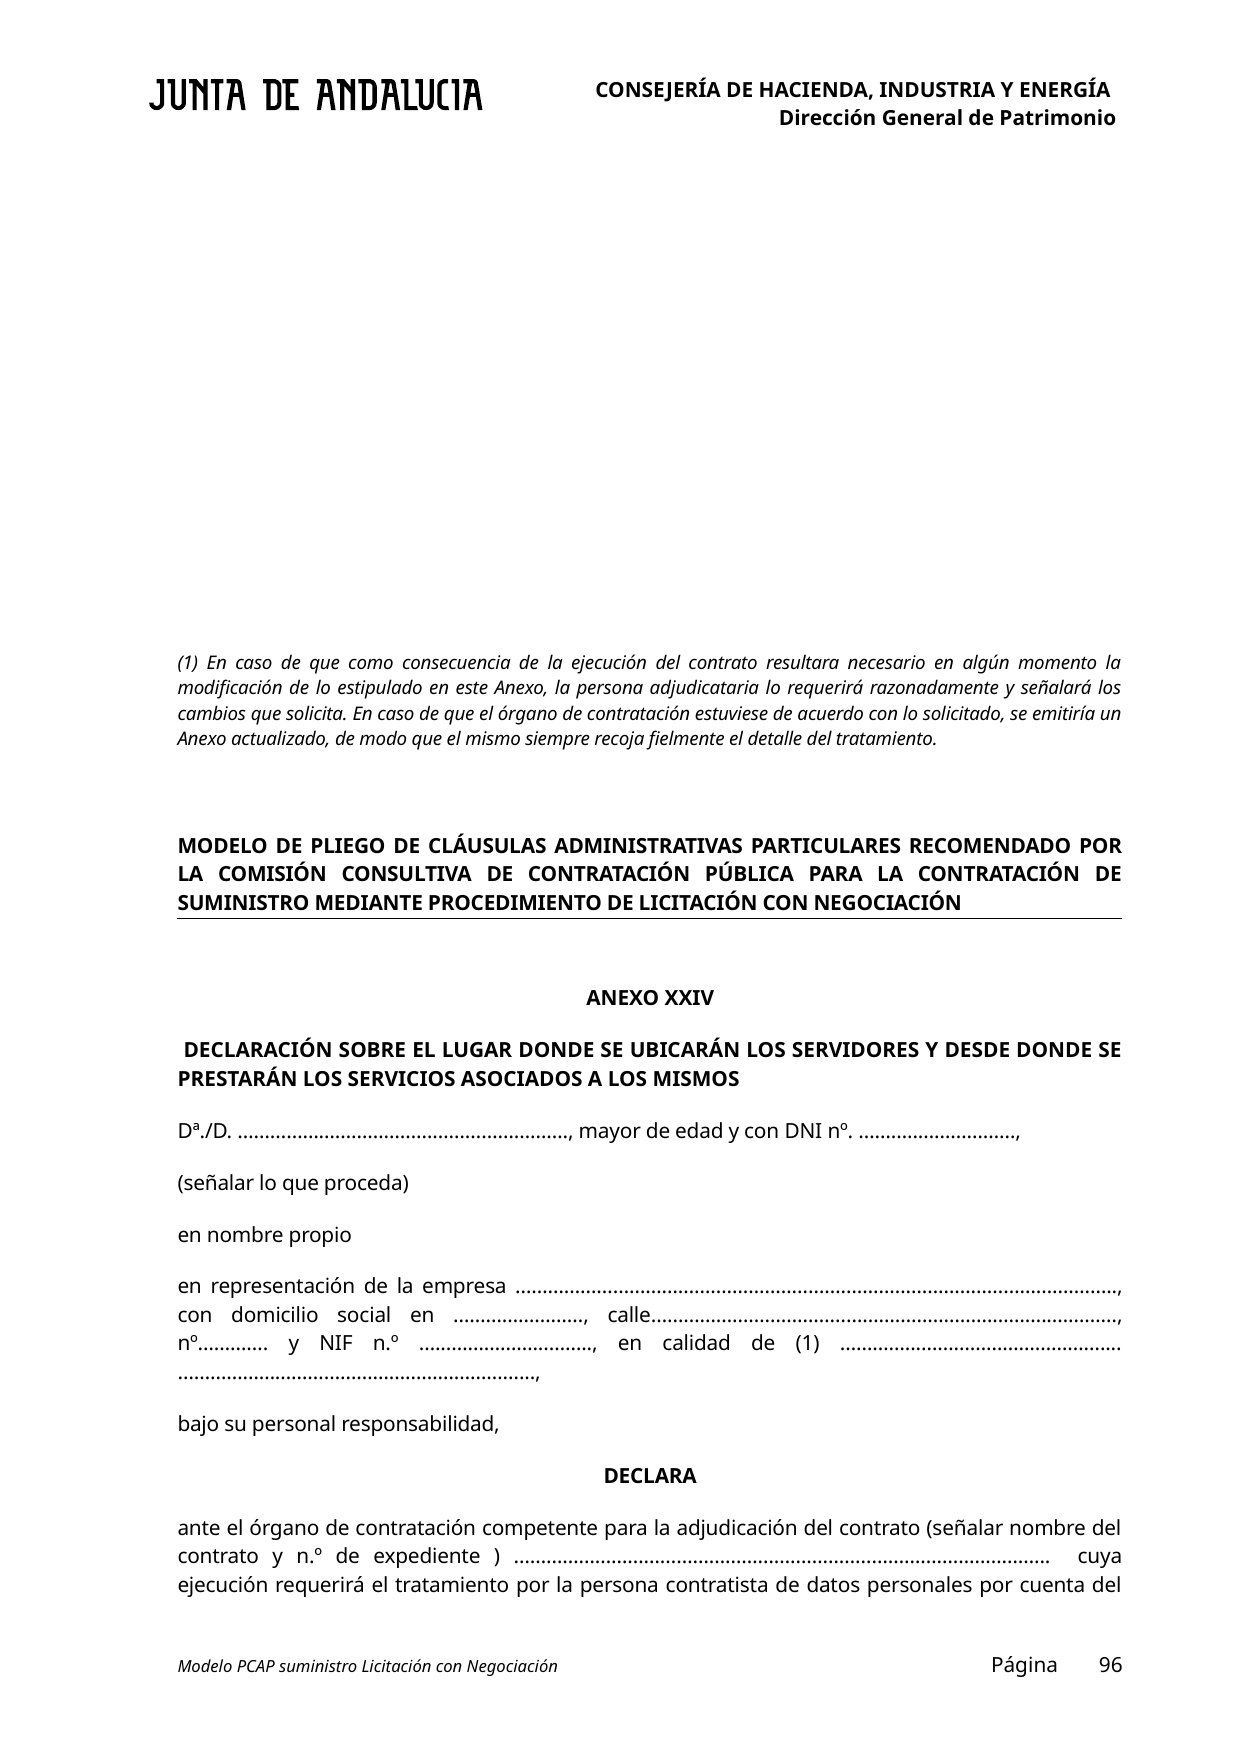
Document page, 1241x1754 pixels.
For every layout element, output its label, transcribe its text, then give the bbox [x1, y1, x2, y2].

text ANEXO XXIV [177, 983, 1122, 1012]
text Dª./D. ……………………………………………………., mayor de edad y con DNI nº. ………..………………, [177, 1116, 1122, 1144]
text (señalar lo que proceda) [177, 1168, 1122, 1196]
text DECLARACIÓN SOBRE EL LUGAR DONDE SE UBICARÁN LOS SERVIDORES Y DESDE DONDE SE PRESTARÁN LOS SERVICIOS ASOCIADOS A LOS MISMOS [177, 1035, 1122, 1092]
list MODELO DE PLIEGO DE CLÁUSULAS ADMINISTRATIVAS PARTICULARES RECOMENDADO POR LA COMISIÓN CONSULTIVA DE CONTRATACIÓN PÚBLICA PARA LA CONTRATACIÓN DE SUMINISTRO MEDIANTE PROCEDIMIENTO DE LICITACIÓN CON NEGOCIACIÓN [177, 831, 1122, 918]
text en nombre propio [177, 1220, 1122, 1248]
text ante el órgano de contratación competente para la adjudicación del contrato (señalar nombre del contrato y n.º de expediente ) ……………………………………………………………………………………... cuya ejecución requerirá el tratamiento por la persona contratista de datos personales por cuenta del [177, 1513, 1123, 1598]
text (1) En caso de que como consecuencia de la ejecución del contrato resultara necesario en algún momento la modificación de lo estipulado en este Anexo, la persona adjudicataria lo requerirá razonadamente y señalará los cambios que solicita. En caso de que el órgano de contratación estuviese de acuerdo con lo solicitado, se emitiría un Anexo actualizado, de modo que el mismo siempre recoja fielmente el detalle del tratamiento. [177, 649, 1122, 751]
text DECLARA [177, 1461, 1123, 1489]
text en representación de la empresa …………………………………………………………………………………………….….., con domicilio social en ……………………, calle………………………………………………………………..…………, nº…………. y NIF n.º …...……………...…….., en calidad de (1) …………...……………………………....………………………………………………………..., [177, 1272, 1122, 1385]
text bajo su personal responsabilidad, [177, 1409, 1122, 1437]
